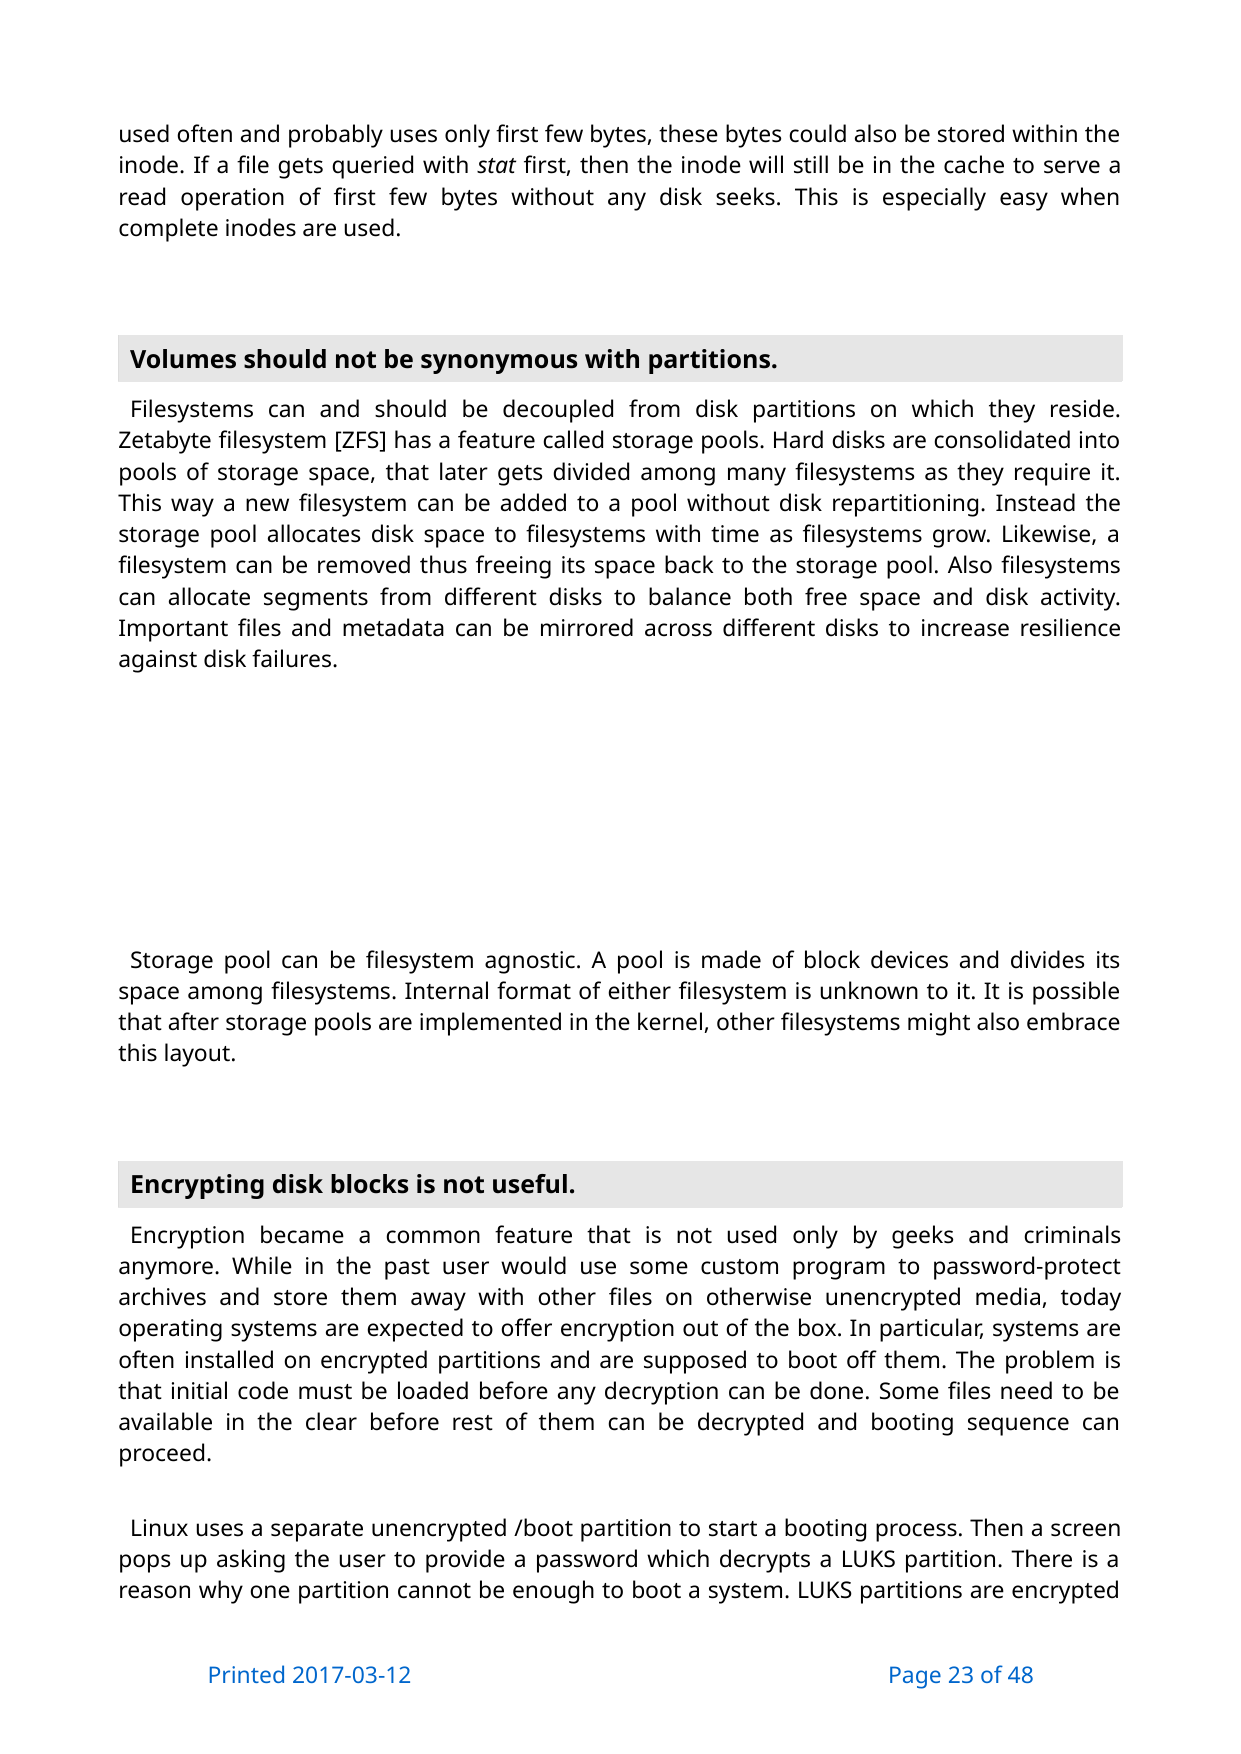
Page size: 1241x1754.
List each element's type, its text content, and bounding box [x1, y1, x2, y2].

text Filesystems can and should be decoupled from disk partitions on which they reside. Zetabyte filesystem [ZFS] has a feature called storage pools. Hard disks are consolidated into pools of storage space, that later gets divided among many filesystems as they require it. This way a new filesystem can be added to a pool without disk repartitioning. Instead the storage pool allocates disk space to filesystems with time as filesystems grow. Likewise, a filesystem can be removed thus freeing its space back to the storage pool. Also filesystems can allocate segments from different disks to balance both free space and disk activity. Important files and metadata can be mirrored across different disks to increase resilience against disk failures. [118, 393, 1122, 674]
subtitle Volumes should not be synonymous with partitions. [119, 336, 1122, 381]
text used often and probably uses only first few bytes, these bytes could also be stored within the inode. If a file gets queried with stat first, then the inode will still be in the cache to serve a read operation of first few bytes without any disk seeks. This is especially easy when complete inodes are used. [118, 118, 1122, 243]
text Encryption became a common feature that is not used only by geeks and criminals anymore. While in the past user would use some custom program to password-protect archives and store them away with other files on otherwise unencrypted media, today operating systems are expected to offer encryption out of the box. In particular, systems are often installed on encrypted partitions and are supposed to boot off them. The problem is that initial code must be loaded before any decryption can be done. Some files need to be available in the clear before rest of them can be decrypted and booting sequence can proceed. [118, 1219, 1122, 1469]
subtitle Encrypting disk blocks is not useful. [119, 1162, 1122, 1207]
text Storage pool can be filesystem agnostic. A pool is made of block devices and divides its space among filesystems. Internal format of either filesystem is unknown to it. It is possible that after storage pools are implemented in the kernel, other filesystems might also embrace this layout. [118, 944, 1122, 1069]
text Linux uses a separate unencrypted /boot partition to start a booting process. Then a screen pops up asking the user to provide a password which decrypts a LUKS partition. There is a reason why one partition cannot be enough to boot a system. LUKS partitions are encrypted [118, 1512, 1122, 1606]
